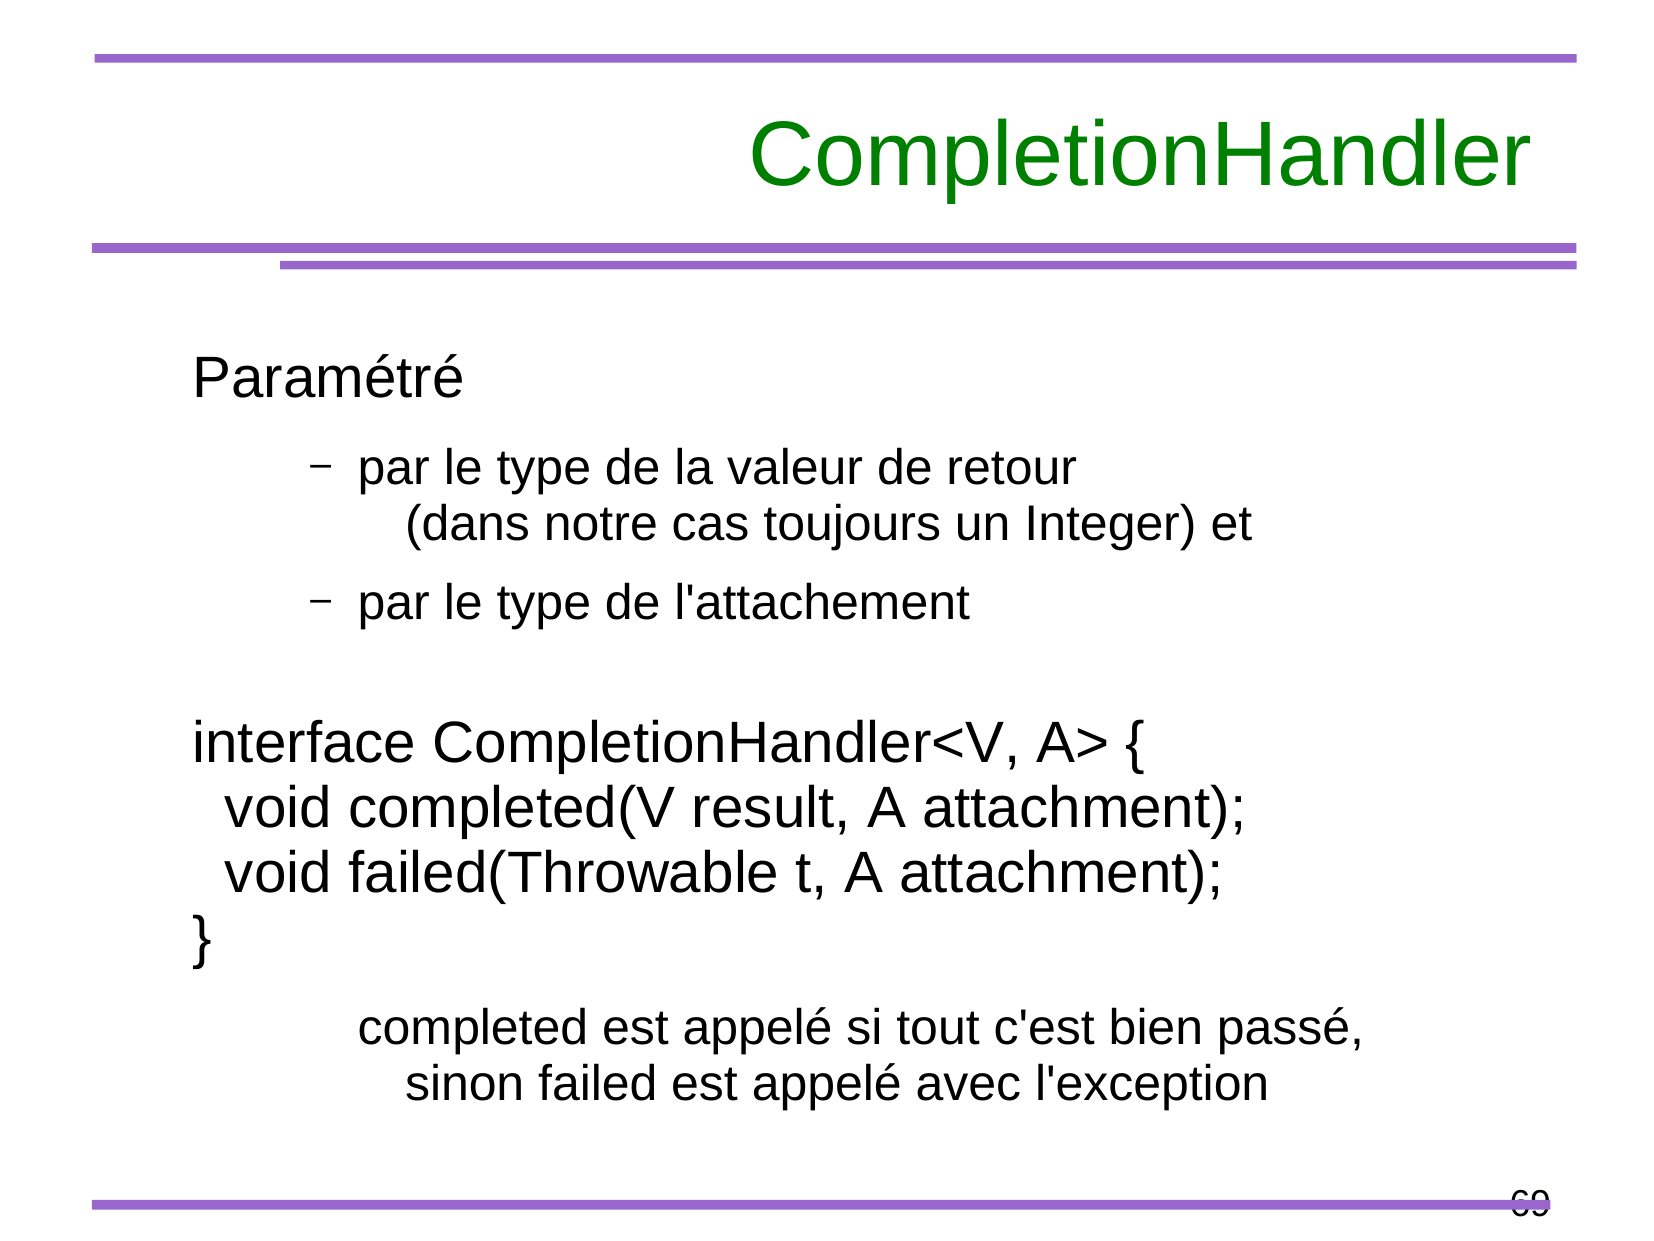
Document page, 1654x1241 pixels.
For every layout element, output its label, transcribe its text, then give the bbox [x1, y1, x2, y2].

title CompletionHandler [121, 49, 1534, 257]
list Paramétré par le type de la valeur de retour (dans notre cas toujours un Integer) et par le type de l'attachement interface CompletionHandler<V, A> { void completed(V result, A attachment); void failed(Throwable t, A attachment); } completed est appelé si tout c'est bien passé, sinon failed est appelé avec l'exception [121, 344, 1534, 1127]
